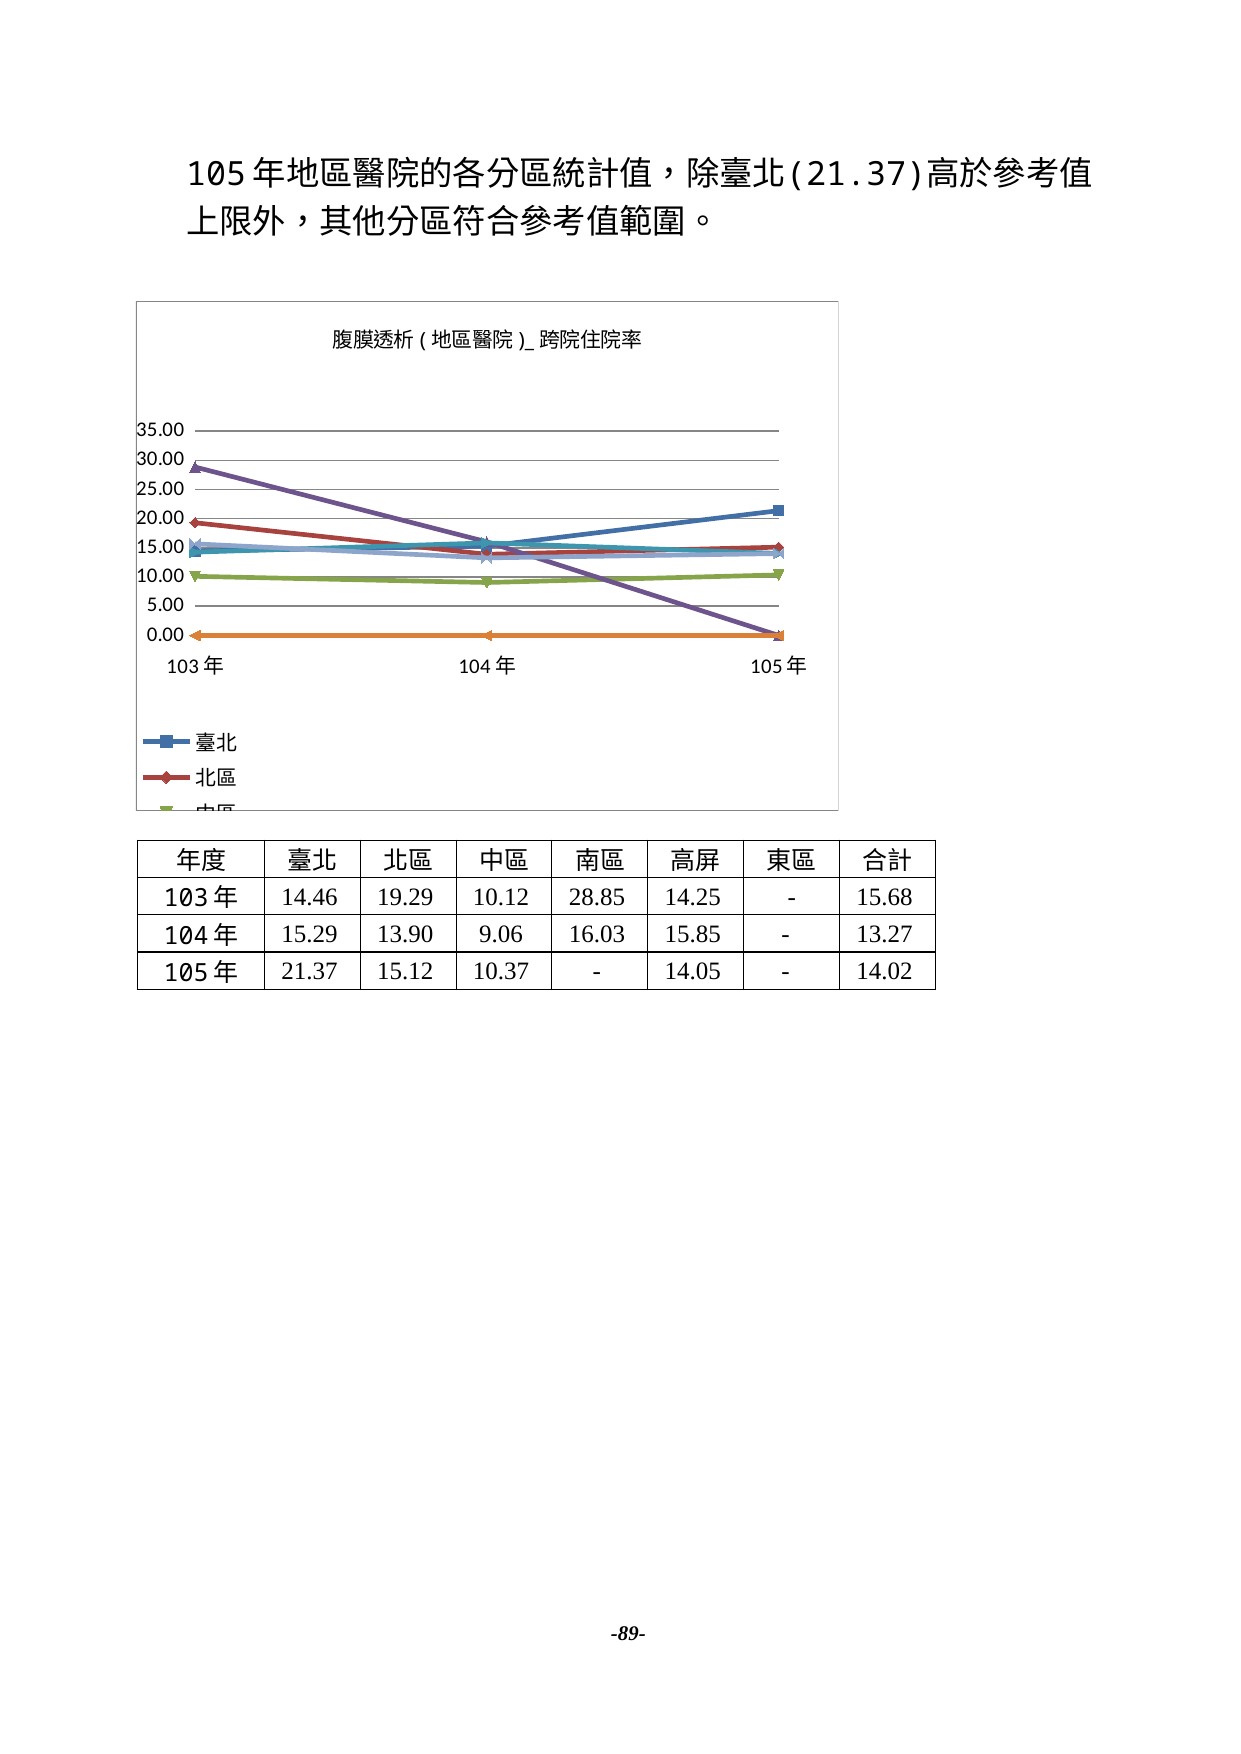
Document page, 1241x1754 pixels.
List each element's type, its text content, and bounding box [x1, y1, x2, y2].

table_cell 14.46 [265, 878, 360, 914]
table_cell 13.90 [361, 915, 456, 951]
table_cell 28.85 [552, 878, 647, 914]
table_cell 9.06 [457, 915, 551, 951]
table_header 北區 [361, 841, 456, 877]
table_cell 21.37 [265, 953, 360, 989]
table_header 中區 [457, 841, 551, 877]
table_cell 14.25 [648, 878, 743, 914]
table_cell 15.12 [361, 953, 456, 989]
table_header 高屏 [648, 841, 743, 877]
table_header 東區 [744, 841, 839, 877]
table_header 年度 [138, 841, 264, 877]
table_cell 10.12 [457, 878, 551, 914]
table_cell - [744, 953, 839, 989]
table_cell 105年 [138, 953, 264, 989]
table_header 臺北 [265, 841, 360, 877]
table_cell 15.29 [265, 915, 360, 951]
table_cell 104年 [138, 915, 264, 951]
table_header 南區 [552, 841, 647, 877]
table_cell 16.03 [552, 915, 647, 951]
text 105年地區醫院的各分區統計值，除臺北(21.37)高於參考值上限外，其他分區符合參考值範圍。 [186, 147, 1122, 243]
table_cell 15.85 [648, 915, 743, 951]
table_header 合計 [840, 841, 935, 877]
table_cell 15.68 [840, 878, 935, 914]
table_cell - [552, 953, 647, 989]
table_cell 13.27 [840, 915, 935, 951]
table_cell 14.05 [648, 953, 743, 989]
table_cell - [744, 878, 839, 914]
table_cell 10.37 [457, 953, 551, 989]
table_cell - [744, 915, 839, 951]
table_cell 103年 [138, 878, 264, 914]
table_cell 14.02 [840, 953, 935, 989]
table_cell 19.29 [361, 878, 456, 914]
